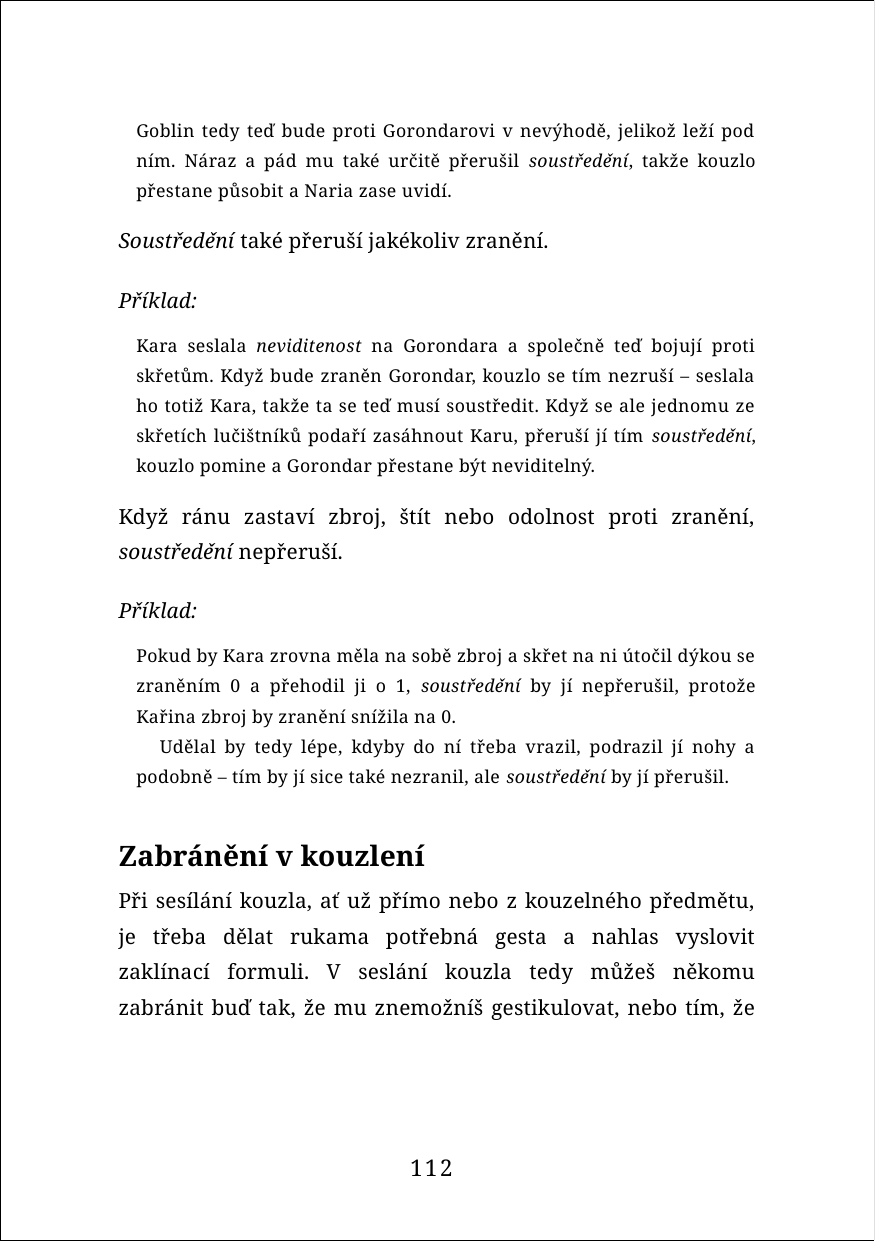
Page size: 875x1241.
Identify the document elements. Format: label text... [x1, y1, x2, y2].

text Kara seslala neviditenost na Gorondara a společně teď bojují proti skřetům. Když bude zraněn Gorondar, kouzlo se tím nezruší – seslala ho totiž Kara, takže ta se teď musí soustředit. Když se ale jednomu ze skřetích lučištníků podaří zasáhnout Karu, přeruší jí tím soustředění, kouzlo pomine a Gorondar přestane být neviditelný. [136, 333, 756, 478]
text Při sesílání kouzla, ať už přímo nebo z kouzelného předmětu, je třeba dělat rukama potřebná gesta a nahlas vyslovit zaklínací formuli. V seslání kouzla tedy můžeš někomu zabránit buď tak, že mu znemožníš gestikulovat, nebo tím, že [118, 886, 756, 1021]
text Příklad: [118, 286, 756, 314]
subtitle Zabránění v kouzlení [118, 836, 756, 874]
text Goblin tedy teď bude proti Gorondarovi v nevýhodě, jelikož leží pod ním. Náraz a pád mu také určitě přerušil soustředění, takže kouzlo přestane působit a Naria zase uvidí. [136, 118, 756, 203]
text Soustředění také přeruší jakékoliv zranění. [118, 227, 756, 255]
text Když ránu zastaví zbroj, štít nebo odolnost proti zranění, soustředění nepřeruší. [118, 502, 756, 566]
text Příklad: [118, 596, 756, 625]
text Pokud by Kara zrovna měla na sobě zbroj a skřet na ni útočil dýkou se zraněním 0 a přehodil ji o 1, soustředění by jí nepřerušil, protože Kařina zbroj by zranění snížila na 0. Udělal by tedy lépe, kdyby do ní třeba vrazil, podrazil jí nohy a podobně – tím by jí sice také nezranil, ale soustředění by jí přerušil. [136, 644, 756, 789]
